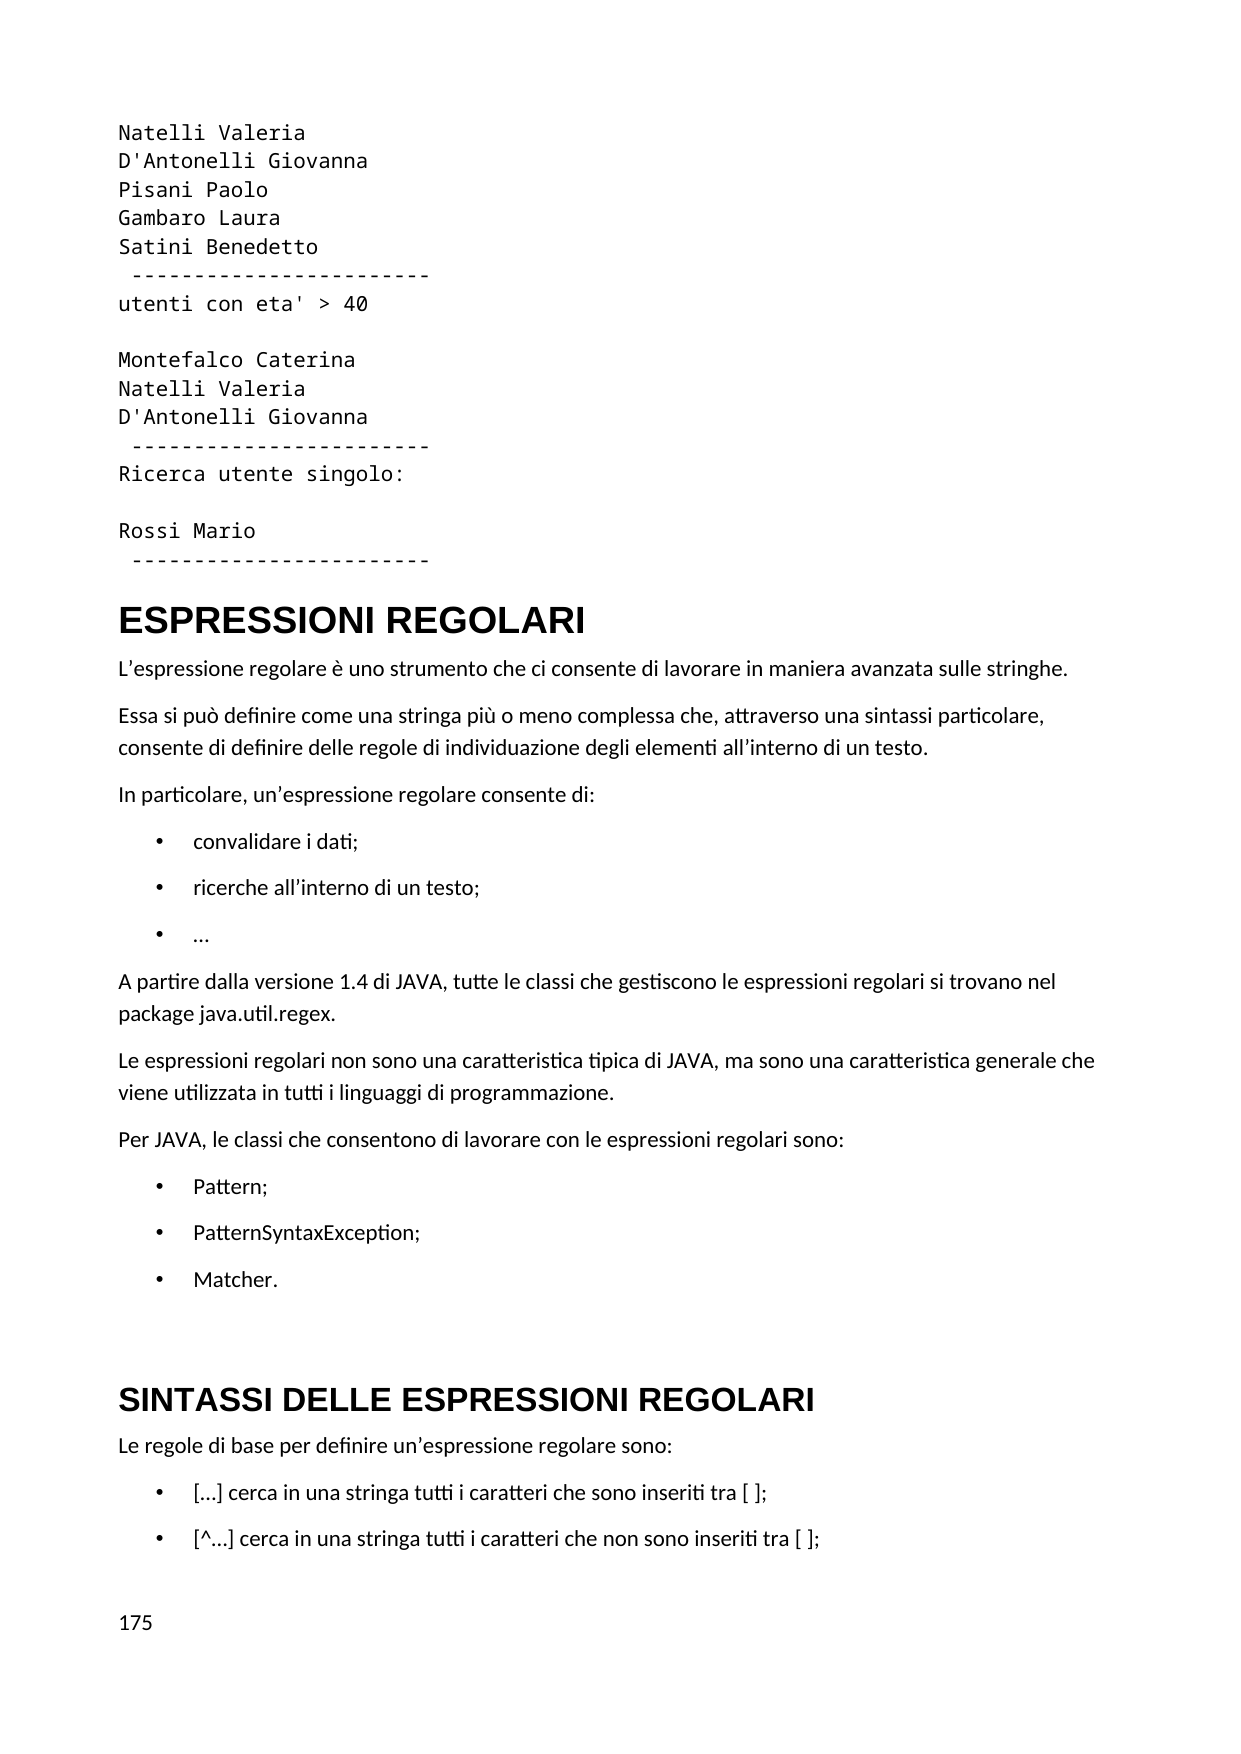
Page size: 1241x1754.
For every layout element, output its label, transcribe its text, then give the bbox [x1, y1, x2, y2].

subtitle ESPRESSIONI REGOLARI [118, 598, 1122, 642]
text ------------------------ [118, 260, 1122, 289]
list Matcher. [156, 1265, 1122, 1293]
text ------------------------ [118, 431, 1122, 459]
list ricerche all’interno di un testo; [156, 873, 1122, 902]
text Le regole di base per definire un’espressione regolare sono: [118, 1431, 1122, 1459]
text D'Antonelli Giovanna [118, 402, 1122, 431]
text Rossi Mario [118, 516, 1122, 545]
text Natelli Valeria [118, 374, 1122, 402]
list PatternSyntaxException; [156, 1218, 1122, 1247]
text utenti con eta' > 40 [118, 289, 1122, 317]
text A partire dalla versione 1.4 di JAVA, tutte le classi che gestiscono le espressioni regolari si trovano nel package java.util.regex. [118, 967, 1122, 1027]
text Le espressioni regolari non sono una caratteristica tipica di JAVA, ma sono una caratteristica generale che viene utilizzata in tutti i linguaggi di programmazione. [118, 1046, 1122, 1106]
text L’espressione regolare è uno strumento che ci consente di lavorare in maniera avanzata sulle stringhe. [118, 654, 1122, 682]
list […] cerca in una stringa tutti i caratteri che sono inseriti tra [ ]; [156, 1478, 1122, 1506]
list convalidare i dati; [156, 827, 1122, 855]
text Essa si può definire come una stringa più o meno complessa che, attraverso una sintassi particolare, consente di definire delle regole di individuazione degli elementi all’interno di un testo. [118, 701, 1122, 761]
list Pattern; [156, 1172, 1122, 1200]
text In particolare, un’espressione regolare consente di: [118, 780, 1122, 808]
list [^…] cerca in una stringa tutti i caratteri che non sono inseriti tra [ ]; [156, 1524, 1122, 1552]
text Gambaro Laura [118, 203, 1122, 232]
text Natelli Valeria [118, 118, 1122, 147]
list … [156, 920, 1122, 948]
text Montefalco Caterina [118, 346, 1122, 374]
text ------------------------ [118, 545, 1122, 573]
text D'Antonelli Giovanna [118, 147, 1122, 175]
text Satini Benedetto [118, 232, 1122, 260]
text Ricerca utente singolo: [118, 459, 1122, 488]
text Pisani Paolo [118, 175, 1122, 203]
subtitle SINTASSI DELLE ESPRESSIONI REGOLARI [118, 1380, 1122, 1418]
text Per JAVA, le classi che consentono di lavorare con le espressioni regolari sono: [118, 1125, 1122, 1153]
